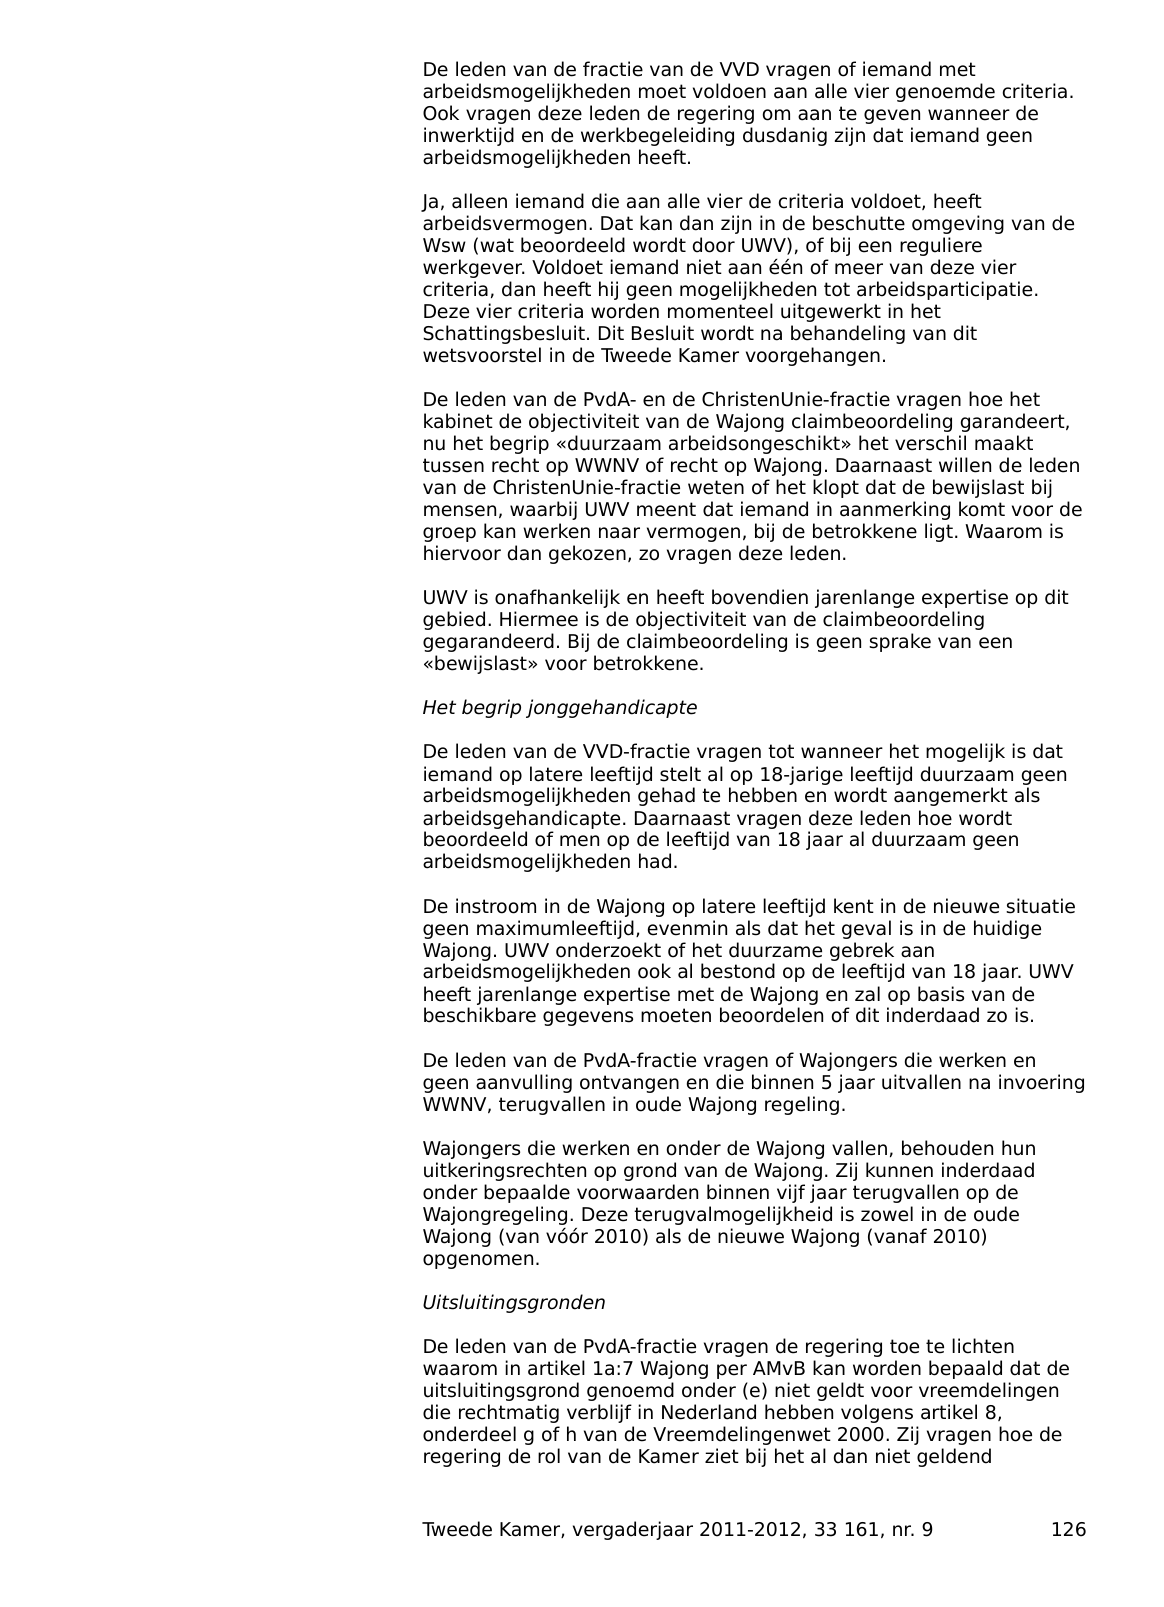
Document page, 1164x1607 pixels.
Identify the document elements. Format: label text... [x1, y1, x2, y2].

text De leden van de VVD-fractie vragen tot wanneer het mogelijk is dat iemand op latere leeftijd stelt al op 18-jarige leeftijd duurzaam geen arbeidsmogelijkheden gehad te hebben en wordt aangemerkt als arbeidsgehandicapte. Daarnaast vragen deze leden hoe wordt beoordeeld of men op de leeftijd van 18 jaar al duurzaam geen arbeidsmogelijkheden had. [422, 741, 1087, 873]
subtitle Uitsluitingsgronden [422, 1292, 1087, 1314]
subtitle Het begrip jonggehandicapte [422, 697, 1087, 719]
text Wajongers die werken en onder de Wajong vallen, behouden hun uitkeringsrechten op grond van de Wajong. Zij kunnen inderdaad onder bepaalde voorwaarden binnen vijf jaar terugvallen op de Wajongregeling. Deze terugvalmogelijkheid is zowel in de oude Wajong (van vóór 2010) als de nieuwe Wajong (vanaf 2010) opgenomen. [422, 1138, 1087, 1269]
text Ja, alleen iemand die aan alle vier de criteria voldoet, heeft arbeidsvermogen. Dat kan dan zijn in de beschutte omgeving van de Wsw (wat beoordeeld wordt door UWV), of bij een reguliere werkgever. Voldoet iemand niet aan één of meer van deze vier criteria, dan heeft hij geen mogelijkheden tot arbeidsparticipatie. Deze vier criteria worden momenteel uitgewerkt in het Schattingsbesluit. Dit Besluit wordt na behandeling van dit wetsvoorstel in de Tweede Kamer voorgehangen. [422, 191, 1087, 367]
text De leden van de PvdA- en de ChristenUnie-fractie vragen hoe het kabinet de objectiviteit van de Wajong claimbeoordeling garandeert, nu het begrip «duurzaam arbeidsongeschikt» het verschil maakt tussen recht op WWNV of recht op Wajong. Daarnaast willen de leden van de ChristenUnie-fractie weten of het klopt dat de bewijslast bij mensen, waarbij UWV meent dat iemand in aanmerking komt voor de groep kan werken naar vermogen, bij de betrokkene ligt. Waarom is hiervoor dan gekozen, zo vragen deze leden. [422, 389, 1087, 565]
text De leden van de PvdA-fractie vragen de regering toe te lichten waarom in artikel 1a:7 Wajong per AMvB kan worden bepaald dat de uitsluitingsgrond genoemd onder (e) niet geldt voor vreemdelingen die rechtmatig verblijf in Nederland hebben volgens artikel 8, onderdeel g of h van de Vreemdelingenwet 2000. Zij vragen hoe de regering de rol van de Kamer ziet bij het al dan niet geldend [422, 1336, 1087, 1468]
text De leden van de fractie van de VVD vragen of iemand met arbeidsmogelijkheden moet voldoen aan alle vier genoemde criteria. Ook vragen deze leden de regering om aan te geven wanneer de inwerktijd en de werkbegeleiding dusdanig zijn dat iemand geen arbeidsmogelijkheden heeft. [422, 59, 1087, 169]
text De instroom in de Wajong op latere leeftijd kent in de nieuwe situatie geen maximumleeftijd, evenmin als dat het geval is in de huidige Wajong. UWV onderzoekt of het duurzame gebrek aan arbeidsmogelijkheden ook al bestond op de leeftijd van 18 jaar. UWV heeft jarenlange expertise met de Wajong en zal op basis van de beschikbare gegevens moeten beoordelen of dit inderdaad zo is. [422, 896, 1087, 1027]
text UWV is onafhankelijk en heeft bovendien jarenlange expertise op dit gebied. Hiermee is de objectiviteit van de claimbeoordeling gegarandeerd. Bij de claimbeoordeling is geen sprake van een «bewijslast» voor betrokkene. [422, 587, 1087, 675]
text De leden van de PvdA-fractie vragen of Wajongers die werken en geen aanvulling ontvangen en die binnen 5 jaar uitvallen na invoering WWNV, terugvallen in oude Wajong regeling. [422, 1049, 1087, 1116]
